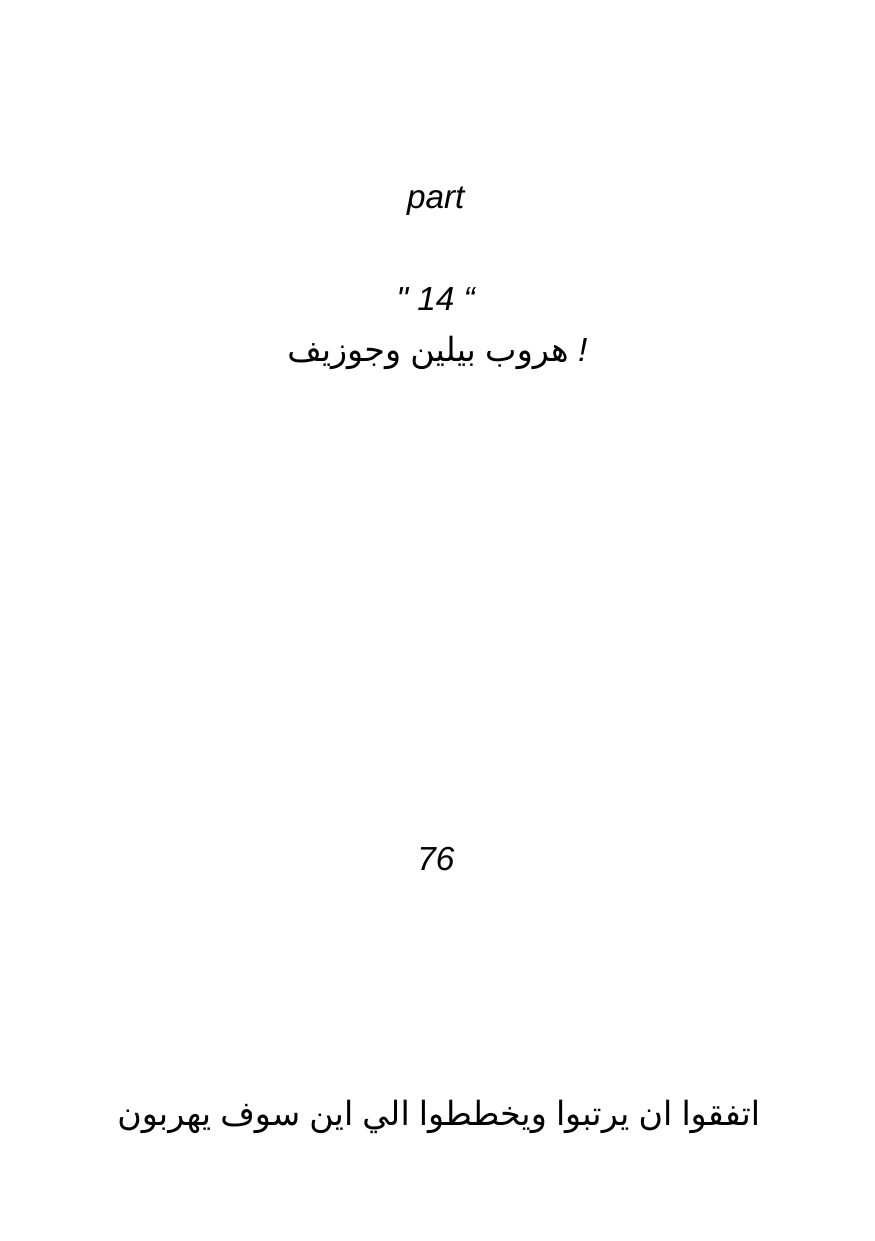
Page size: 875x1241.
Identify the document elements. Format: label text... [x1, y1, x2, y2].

text part [75, 177, 799, 215]
text " 14 “ [75, 279, 799, 317]
text اتفقوا ان يرتبوا ويخططوا الي اين سوف يهربون [75, 1094, 799, 1132]
text هروب بيلين وجوزيف ! [75, 330, 799, 368]
text 76 [75, 839, 799, 877]
